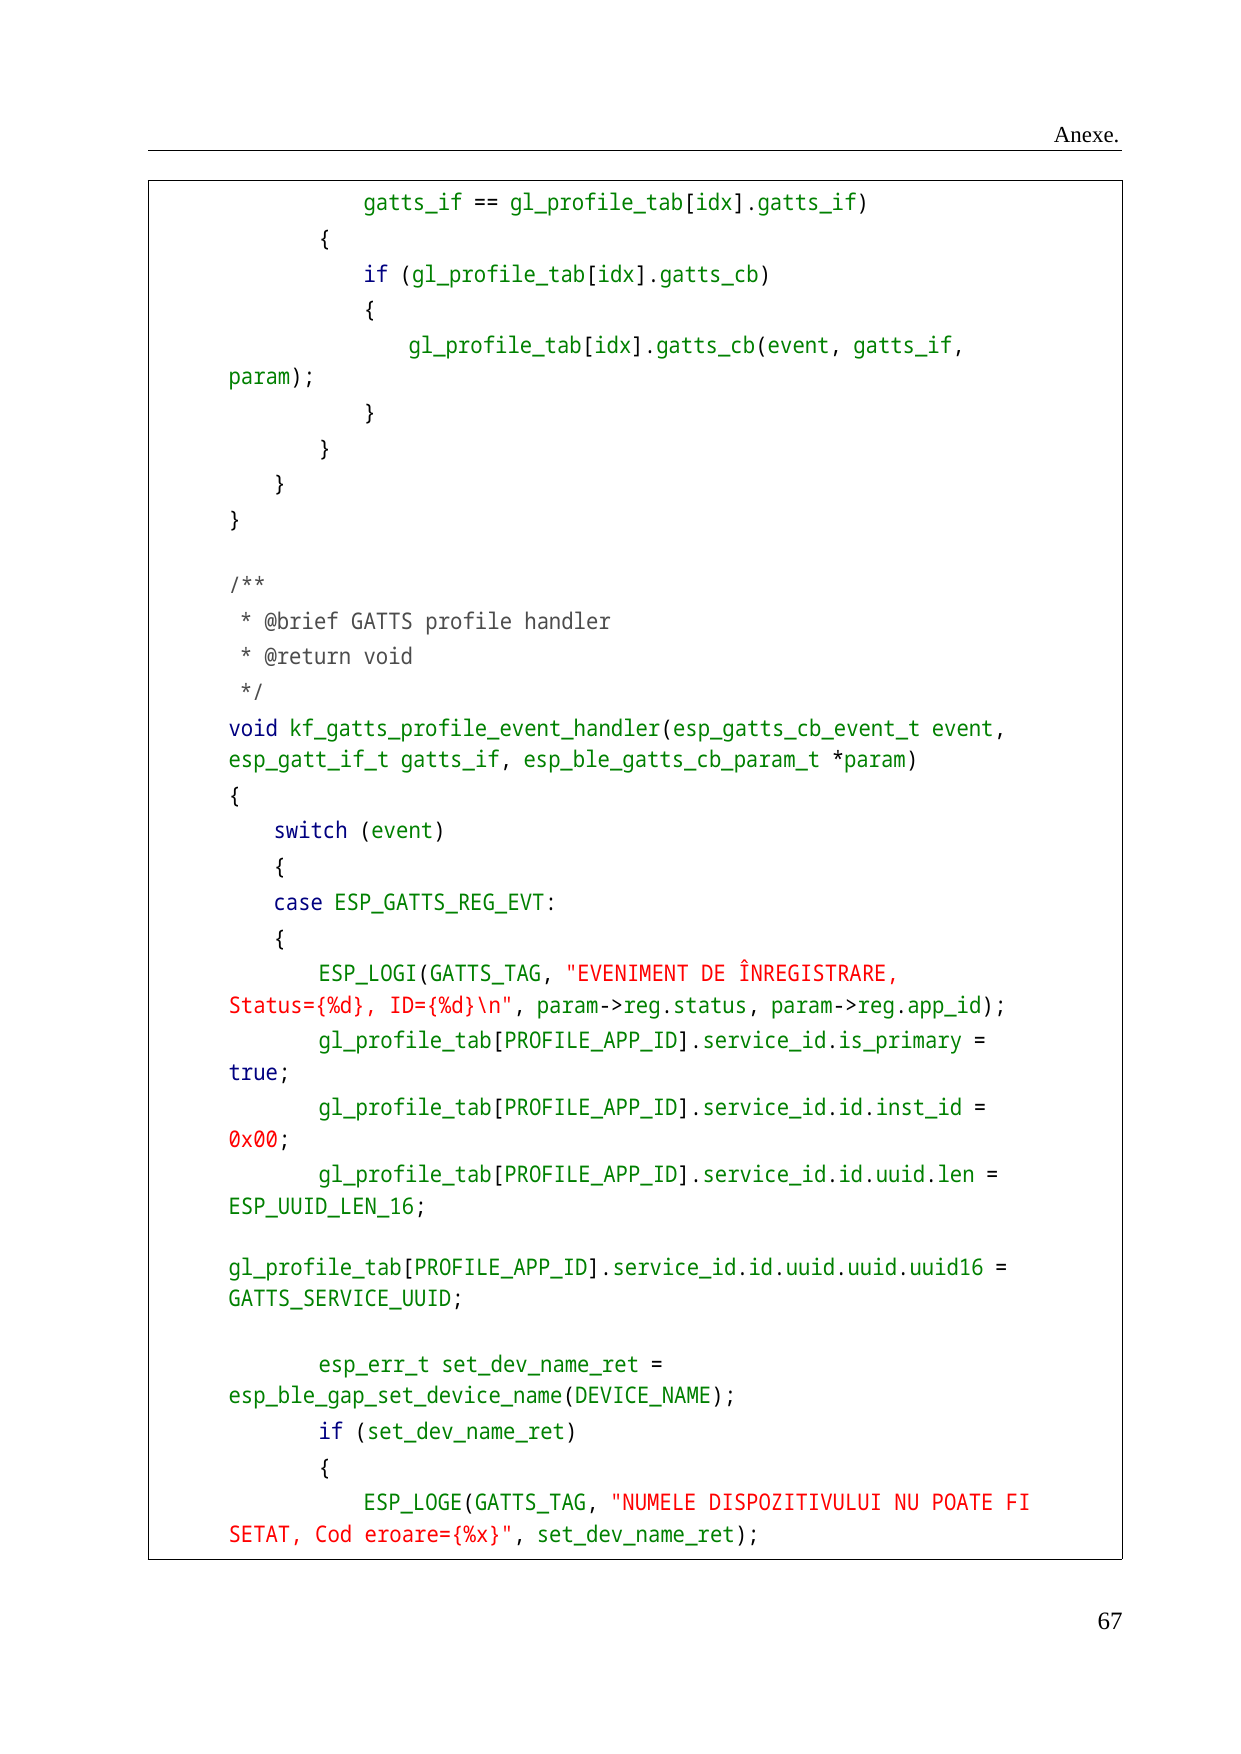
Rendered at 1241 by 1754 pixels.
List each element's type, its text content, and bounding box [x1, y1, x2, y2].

table_header gatts_if == gl_profile_tab[idx].gatts_if) { if (gl_profile_tab[idx].gatts_cb) { gl_profile_tab[idx].gatts_cb(event, gatts_if, param); } } } } /** * @brief GATTS profile handler * @return void */ void kf_gatts_profile_event_handler(esp_gatts_cb_event_t event, esp_gatt_if_t gatts_if, esp_ble_gatts_cb_param_t *param) { switch (event) { case ESP_GATTS_REG_EVT: { ESP_LOGI(GATTS_TAG, "EVENIMENT DE ÎNREGISTRARE, Status={%d}, ID={%d}\n", param->reg.status, param->reg.app_id); gl_profile_tab[PROFILE_APP_ID].service_id.is_primary = true; gl_profile_tab[PROFILE_APP_ID].service_id.id.inst_id = 0x00; gl_profile_tab[PROFILE_APP_ID].service_id.id.uuid.len = ESP_UUID_LEN_16; gl_profile_tab[PROFILE_APP_ID].service_id.id.uuid.uuid.uuid16 = GATTS_SERVICE_UUID; esp_err_t set_dev_name_ret = esp_ble_gap_set_device_name(DEVICE_NAME); if (set_dev_name_ret) { ESP_LOGE(GATTS_TAG, "NUMELE DISPOZITIVULUI NU POATE FI SETAT, Cod eroare={%x}", set_dev_name_ret); [149, 181, 1122, 1559]
